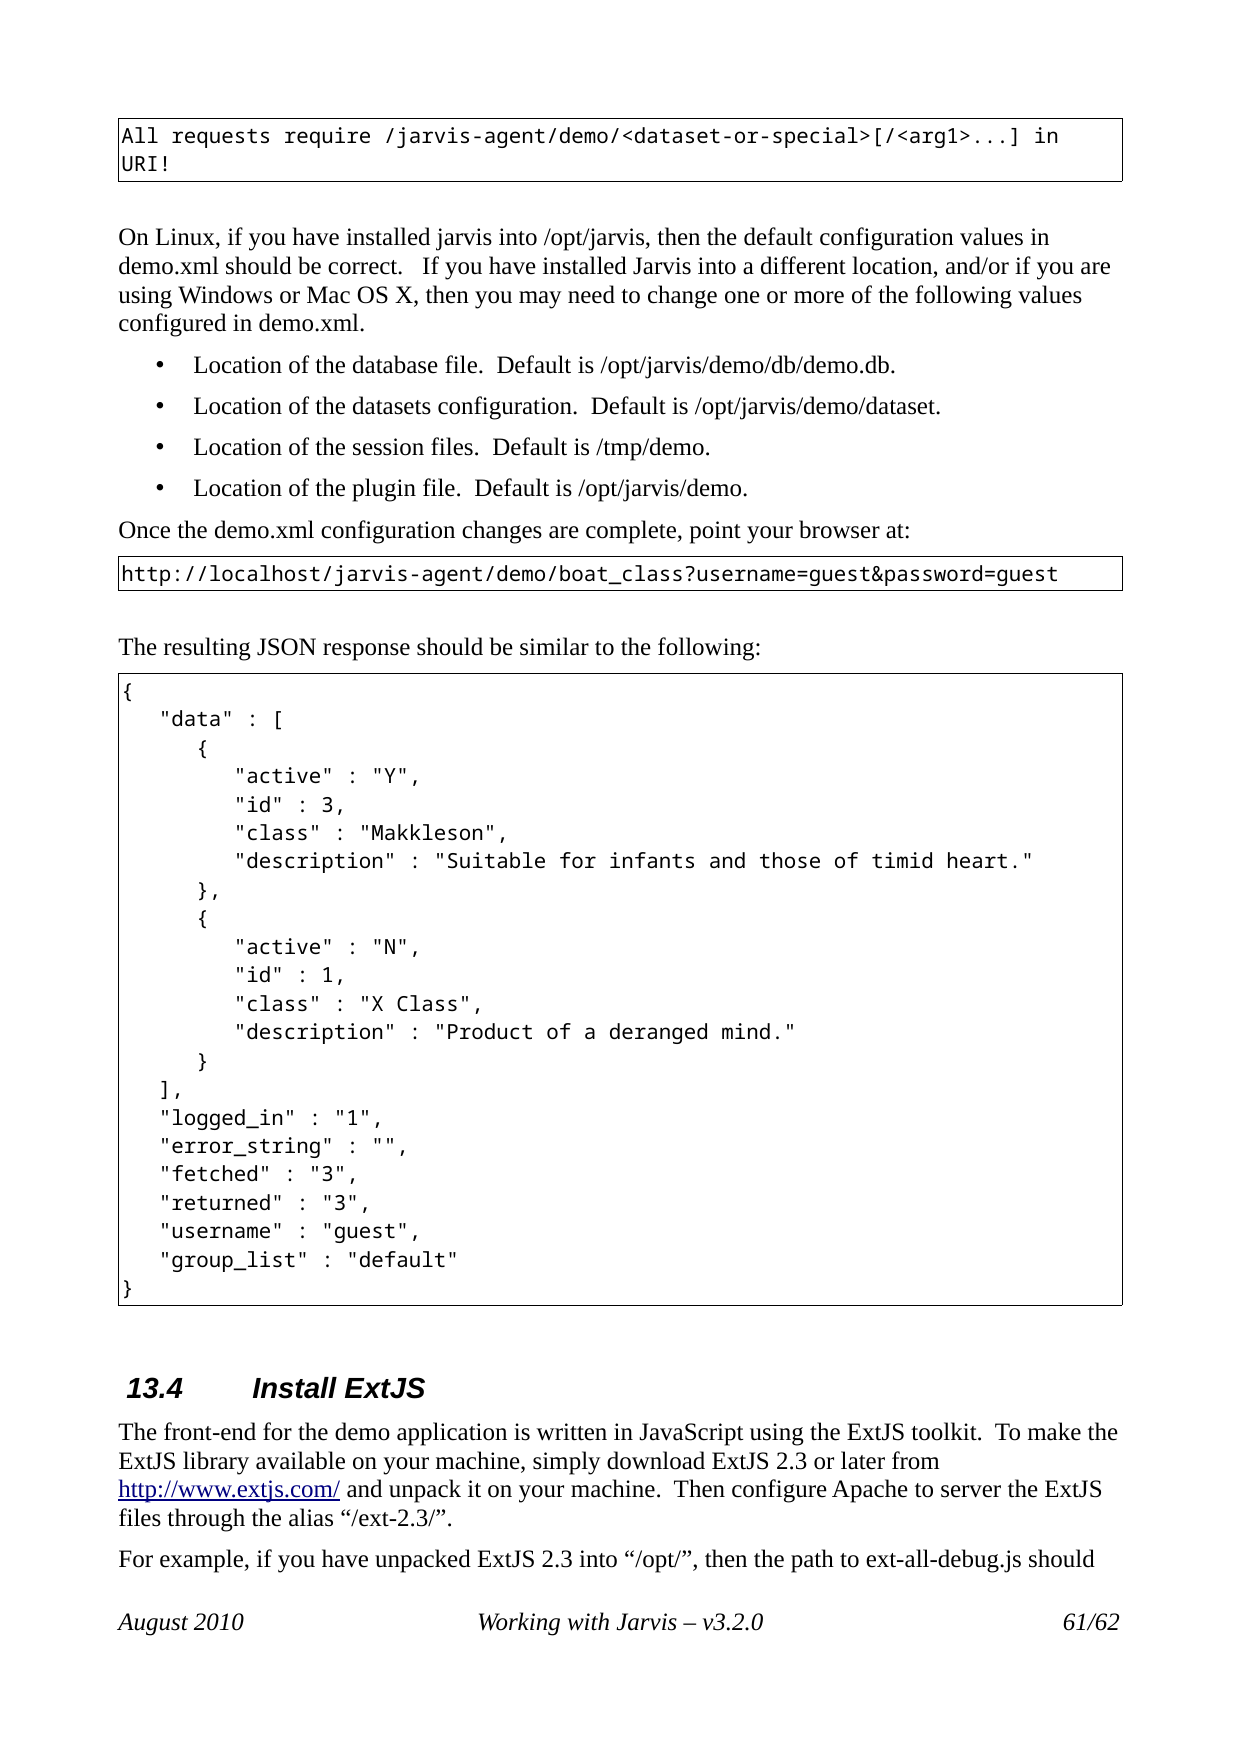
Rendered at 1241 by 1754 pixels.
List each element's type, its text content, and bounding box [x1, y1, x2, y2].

text "error_string" : "", [119, 1128, 1122, 1156]
text "id" : 1, [119, 957, 1122, 986]
text { [119, 730, 1122, 758]
text "group_list" : "default" [119, 1242, 1122, 1270]
text "fetched" : "3", [119, 1156, 1122, 1185]
text "description" : "Suitable for infants and those of timid heart." [119, 844, 1122, 872]
text ], [119, 1071, 1122, 1099]
text Once the demo.xml configuration changes are complete, point your browser at: [118, 515, 1122, 543]
subtitle Install ExtJS [118, 1371, 1122, 1404]
text "active" : "N", [119, 929, 1122, 957]
text "class" : "X Class", [119, 986, 1122, 1014]
text }, [119, 872, 1122, 901]
text } [119, 1270, 1122, 1305]
text { [119, 901, 1122, 929]
text The front-end for the demo application is written in JavaScript using the ExtJS toolkit. To make the ExtJS library available on your machine, simply download ExtJS 2.3 or later from http://www.extjs.com/ and unpack it on your machine. Then configure Apache to server the ExtJS files through the alias “/ext-2.3/”. [118, 1417, 1122, 1532]
list Location of the plugin file. Default is /opt/jarvis/demo. [156, 473, 1122, 502]
text "class" : "Makkleson", [119, 815, 1122, 844]
text "description" : "Product of a deranged mind." [119, 1014, 1122, 1043]
text "id" : 3, [119, 787, 1122, 815]
text "data" : [ [119, 701, 1122, 730]
list Location of the datasets configuration. Default is /opt/jarvis/demo/dataset. [156, 391, 1122, 420]
text { [119, 674, 1122, 701]
text The resulting JSON response should be similar to the following: [118, 632, 1122, 661]
list Location of the database file. Default is /opt/jarvis/demo/db/demo.db. [156, 350, 1122, 378]
text "username" : "guest", [119, 1213, 1122, 1242]
text "returned" : "3", [119, 1185, 1122, 1213]
text "logged_in" : "1", [119, 1099, 1122, 1128]
text } [119, 1043, 1122, 1071]
text On Linux, if you have installed jarvis into /opt/jarvis, then the default configuration values in demo.xml should be correct. If you have installed Jarvis into a different location, and/or if you are using Windows or Mac OS X, then you may need to change one or more of the following values configured in demo.xml. [118, 222, 1122, 337]
text "active" : "Y", [119, 758, 1122, 787]
text http://localhost/jarvis-agent/demo/boat_class?username=guest&password=guest [119, 557, 1122, 590]
list Location of the session files. Default is /tmp/demo. [156, 432, 1122, 461]
text For example, if you have unpacked ExtJS 2.3 into “/opt/”, then the path to ext-all-debug.js should [118, 1544, 1122, 1573]
text All requests require /jarvis-agent/demo/<dataset-or-special>[/<arg1>...] in URI! [119, 119, 1122, 181]
